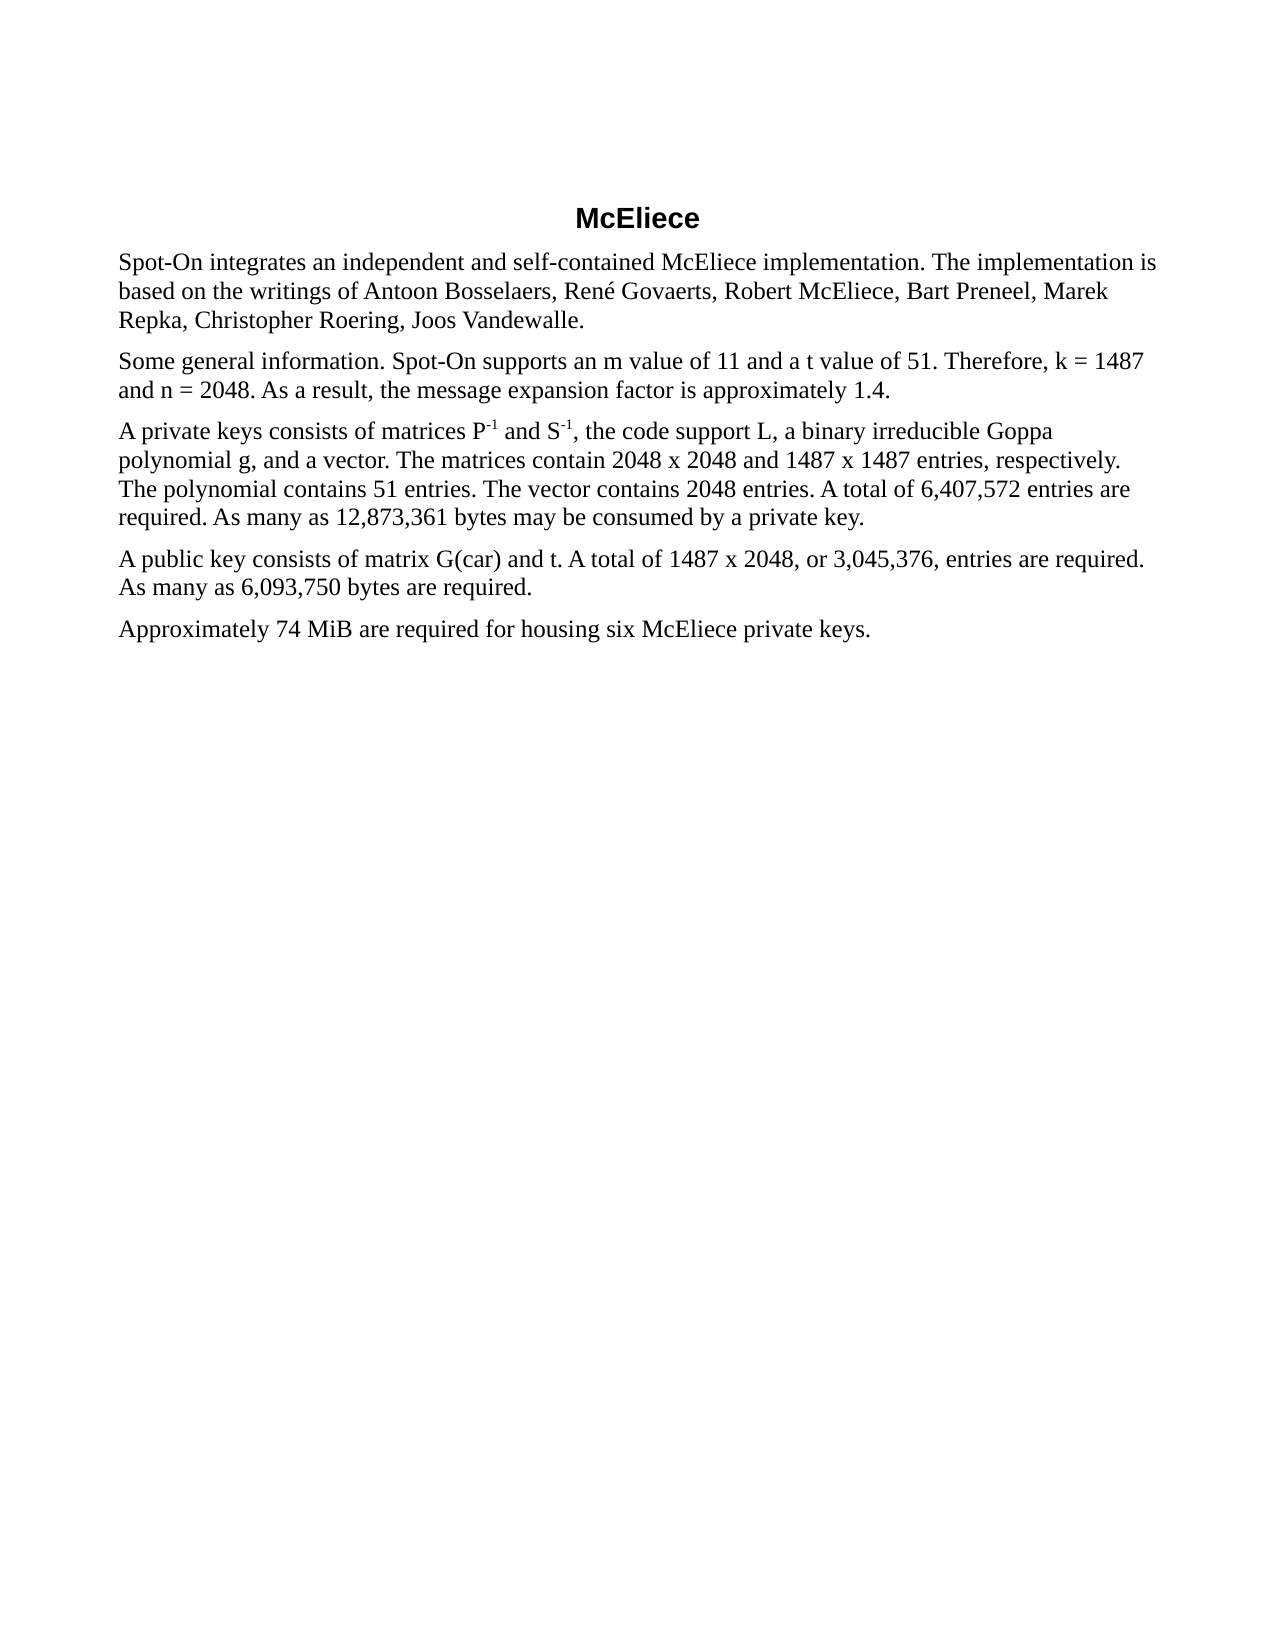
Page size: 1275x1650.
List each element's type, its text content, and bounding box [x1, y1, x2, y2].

text Spot-On integrates an independent and self-contained McEliece implementation. The implementation is based on the writings of Antoon Bosselaers, René Govaerts, Robert McEliece, Bart Preneel, Marek Repka, Christopher Roering, Joos Vandewalle. [118, 247, 1157, 334]
text Approximately 74 MiB are required for housing six McEliece private keys. [118, 614, 1157, 642]
subtitle McEliece [118, 201, 1157, 235]
text Some general information. Spot-On supports an m value of 11 and a t value of 51. Therefore, k = 1487 and n = 2048. As a result, the message expansion factor is approximately 1.4. [118, 346, 1157, 404]
text A public key consists of matrix G(car) and t. A total of 1487 x 2048, or 3,045,376, entries are required. As many as 6,093,750 bytes are required. [118, 544, 1157, 601]
text A private keys consists of matrices P-1 and S-1, the code support L, a binary irreducible Goppa polynomial g, and a vector. The matrices contain 2048 x 2048 and 1487 x 1487 entries, respectively. The polynomial contains 51 entries. The vector contains 2048 entries. A total of 6,407,572 entries are required. As many as 12,873,361 bytes may be consumed by a private key. [118, 416, 1157, 531]
